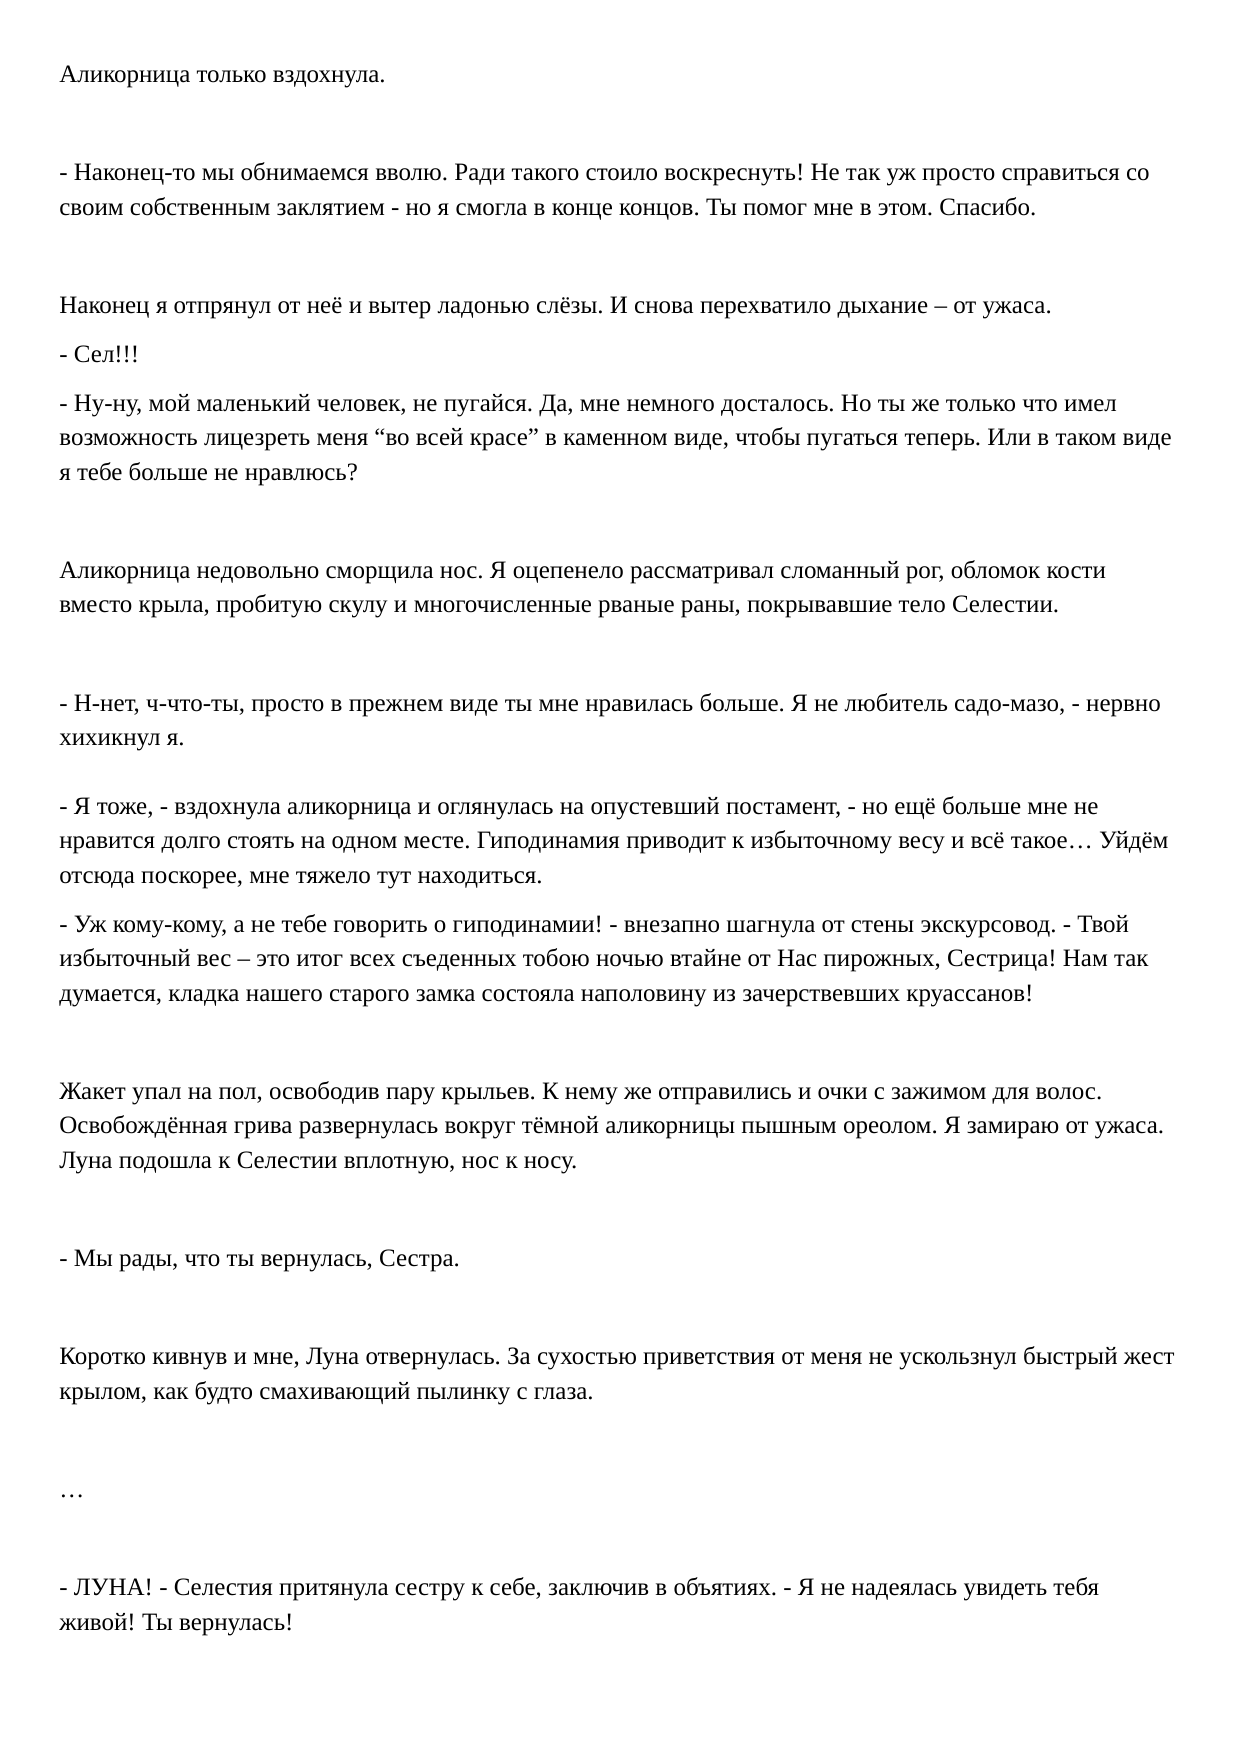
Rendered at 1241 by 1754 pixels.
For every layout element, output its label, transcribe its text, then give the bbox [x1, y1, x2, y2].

text Аликорница только вздохнула. [59, 59, 1181, 88]
text Наконец я отпрянул от неё и вытер ладонью слёзы. И снова перехватило дыхание – от ужаса. [59, 290, 1181, 318]
text Коротко кивнув и мне, Луна отвернулась. За сухостью приветствия от меня не ускользнул быстрый жест крылом, как будто смахивающий пылинку с глаза. [59, 1341, 1181, 1404]
text - Уж кому-кому, а не тебе говорить о гиподинамии! - внезапно шагнула от стены экскурсовод. - Твой избыточный вес – это итог всех съеденных тобою ночью втайне от Нас пирожных, Сестрица! Нам так думается, кладка нашего старого замка состояла наполовину из зачерствевших круассанов! [59, 909, 1181, 1007]
text - Мы рады, что ты вернулась, Сестра. [59, 1243, 1181, 1272]
text - ЛУНА! - Селестия притянула сестру к себе, заключив в объятиях. - Я не надеялась увидеть тебя живой! Ты вернулась! [59, 1572, 1181, 1635]
text … [59, 1474, 1181, 1503]
text - Наконец-то мы обнимаемся вволю. Ради такого стоило воскреснуть! Не так уж просто справиться со своим собственным заклятием - но я смогла в конце концов. Ты помог мне в этом. Спасибо. [59, 157, 1181, 220]
text - Сел!!! [59, 339, 1181, 368]
text - Ну-ну, мой маленький человек, не пугайся. Да, мне немного досталось. Но ты же только что имел возможность лицезреть меня “во всей красе” в каменном виде, чтобы пугаться теперь. Или в таком виде я тебе больше не нравлюсь? [59, 388, 1181, 486]
text Жакет упал на пол, освободив пару крыльев. К нему же отправились и очки с зажимом для волос. Освобождённая грива развернулась вокруг тёмной аликорницы пышным ореолом. Я замираю от ужаса. Луна подошла к Селестии вплотную, нос к носу. [59, 1076, 1181, 1174]
text - Н-нет, ч-что-ты, просто в прежнем виде ты мне нравилась больше. Я не любитель садо-мазо, - нервно хихикнул я. - Я тоже, - вздохнула аликорница и оглянулась на опустевший постамент, - но ещё больше мне не нравится долго стоять на одном месте. Гиподинамия приводит к избыточному весу и всё такое… Уйдём отсюда поскорее, мне тяжело тут находиться. [59, 688, 1181, 889]
text Аликорница недовольно сморщила нос. Я оцепенело рассматривал сломанный рог, обломок кости вместо крыла, пробитую скулу и многочисленные рваные раны, покрывавшие тело Селестии. [59, 555, 1181, 618]
